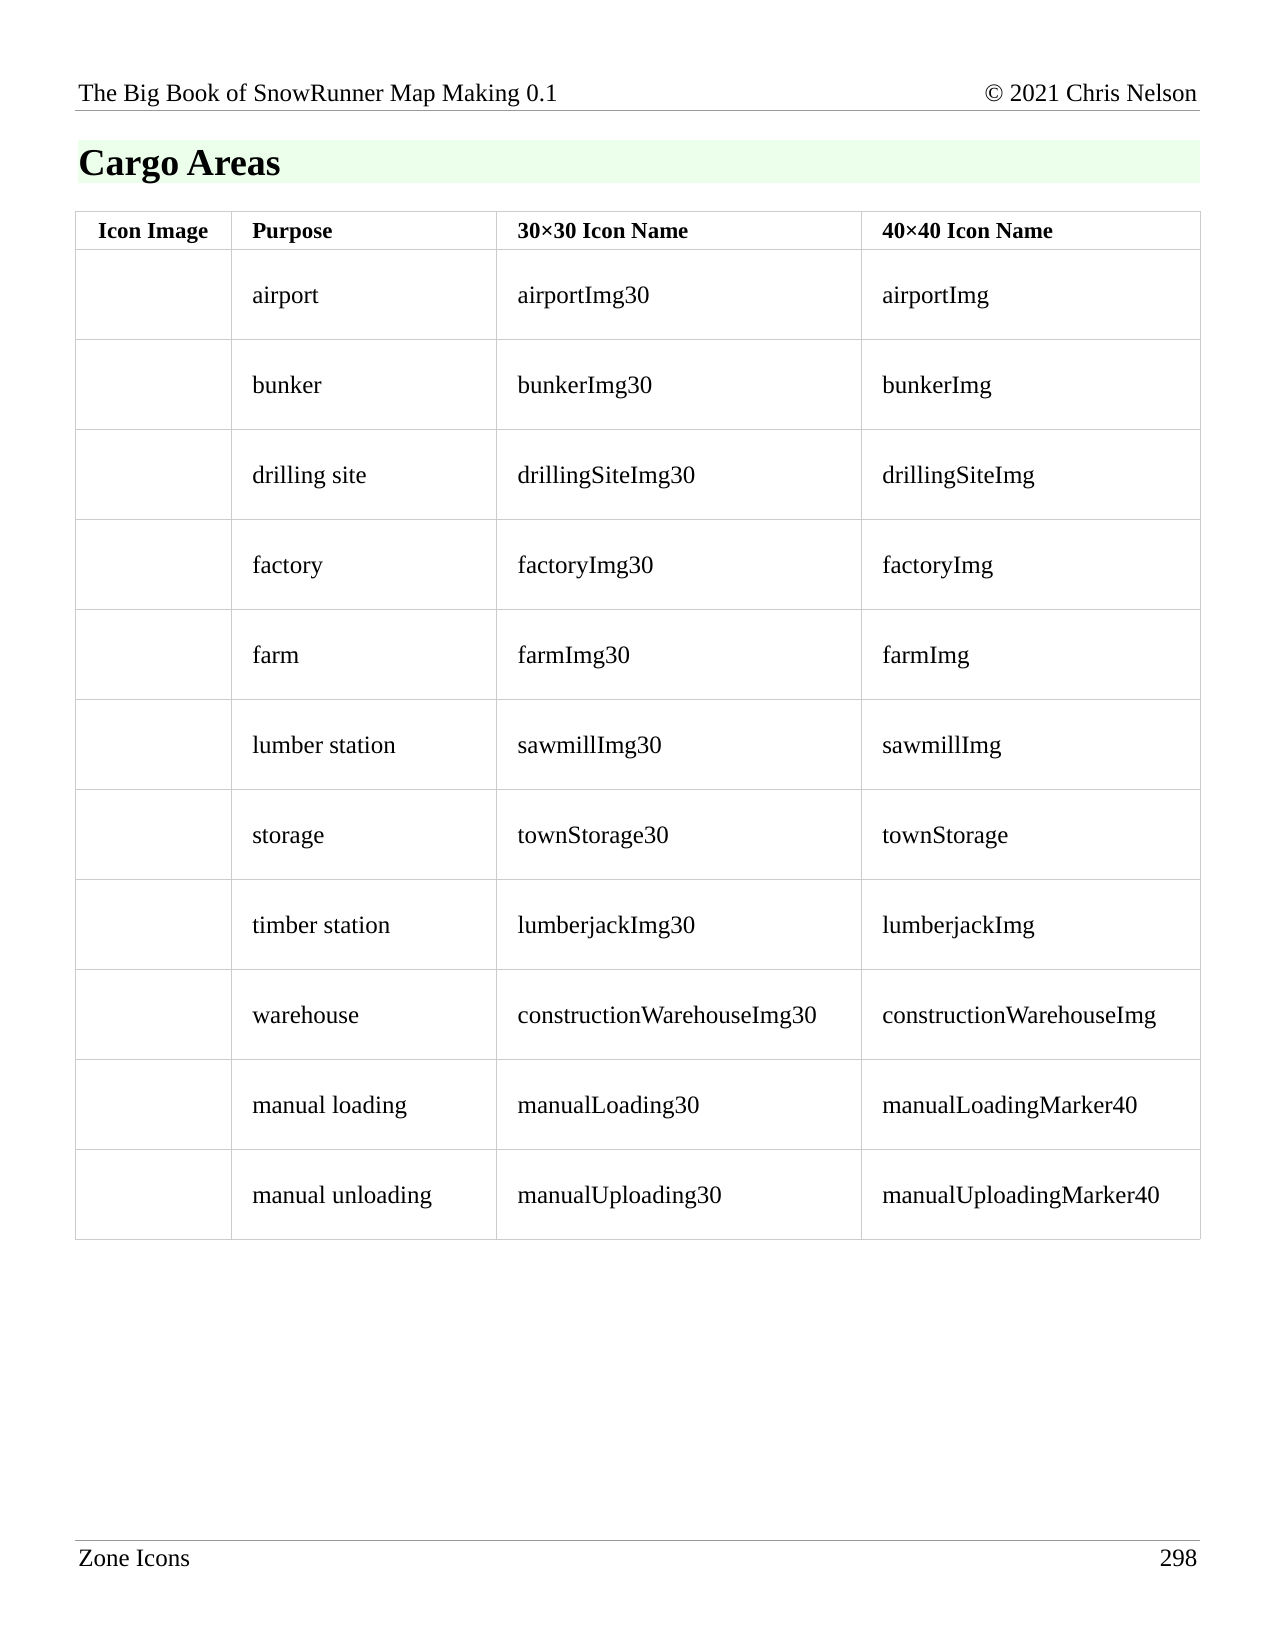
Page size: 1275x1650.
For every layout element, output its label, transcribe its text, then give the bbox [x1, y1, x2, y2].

table_cell [76, 1150, 231, 1239]
table_cell townStorage30 [497, 790, 861, 879]
table_cell airportImg30 [497, 250, 861, 339]
table_cell manualUploadingMarker40 [862, 1150, 1200, 1239]
table_cell airportImg [862, 250, 1200, 339]
table_cell lumberjackImg [862, 880, 1200, 969]
table_cell warehouse [232, 970, 496, 1059]
table_header Icon Image [76, 212, 231, 249]
table_cell manualLoadingMarker40 [862, 1060, 1200, 1149]
table_cell manual unloading [232, 1150, 496, 1239]
table_cell bunkerImg30 [497, 340, 861, 429]
table_cell [76, 880, 231, 969]
table_header Purpose [232, 212, 496, 249]
table_cell manualUploading30 [497, 1150, 861, 1239]
table_cell factoryImg30 [497, 520, 861, 609]
table_cell townStorage [862, 790, 1200, 879]
table_cell factory [232, 520, 496, 609]
table_cell [76, 790, 231, 879]
subtitle Cargo Areas [78, 140, 1200, 183]
table_cell [76, 430, 231, 519]
table_cell bunker [232, 340, 496, 429]
table_cell [76, 700, 231, 789]
table_cell drillingSiteImg30 [497, 430, 861, 519]
table_header 40×40 Icon Name [862, 212, 1200, 249]
table_cell farmImg [862, 610, 1200, 699]
table_cell timber station [232, 880, 496, 969]
table_cell storage [232, 790, 496, 879]
table_cell [76, 970, 231, 1059]
table_cell farm [232, 610, 496, 699]
table_cell airport [232, 250, 496, 339]
table_cell sawmillImg [862, 700, 1200, 789]
table_cell lumberjackImg30 [497, 880, 861, 969]
table_cell [76, 520, 231, 609]
table_cell farmImg30 [497, 610, 861, 699]
table_cell manualLoading30 [497, 1060, 861, 1149]
table_cell bunkerImg [862, 340, 1200, 429]
table_cell factoryImg [862, 520, 1200, 609]
table_cell lumber station [232, 700, 496, 789]
table_cell drilling site [232, 430, 496, 519]
table_cell sawmillImg30 [497, 700, 861, 789]
table_cell [76, 250, 231, 339]
table_cell constructionWarehouseImg30 [497, 970, 861, 1059]
table_cell [76, 610, 231, 699]
table_cell [76, 340, 231, 429]
table_cell constructionWarehouseImg [862, 970, 1200, 1059]
table_cell drillingSiteImg [862, 430, 1200, 519]
table_cell manual loading [232, 1060, 496, 1149]
table_header 30×30 Icon Name [497, 212, 861, 249]
table_cell [76, 1060, 231, 1149]
